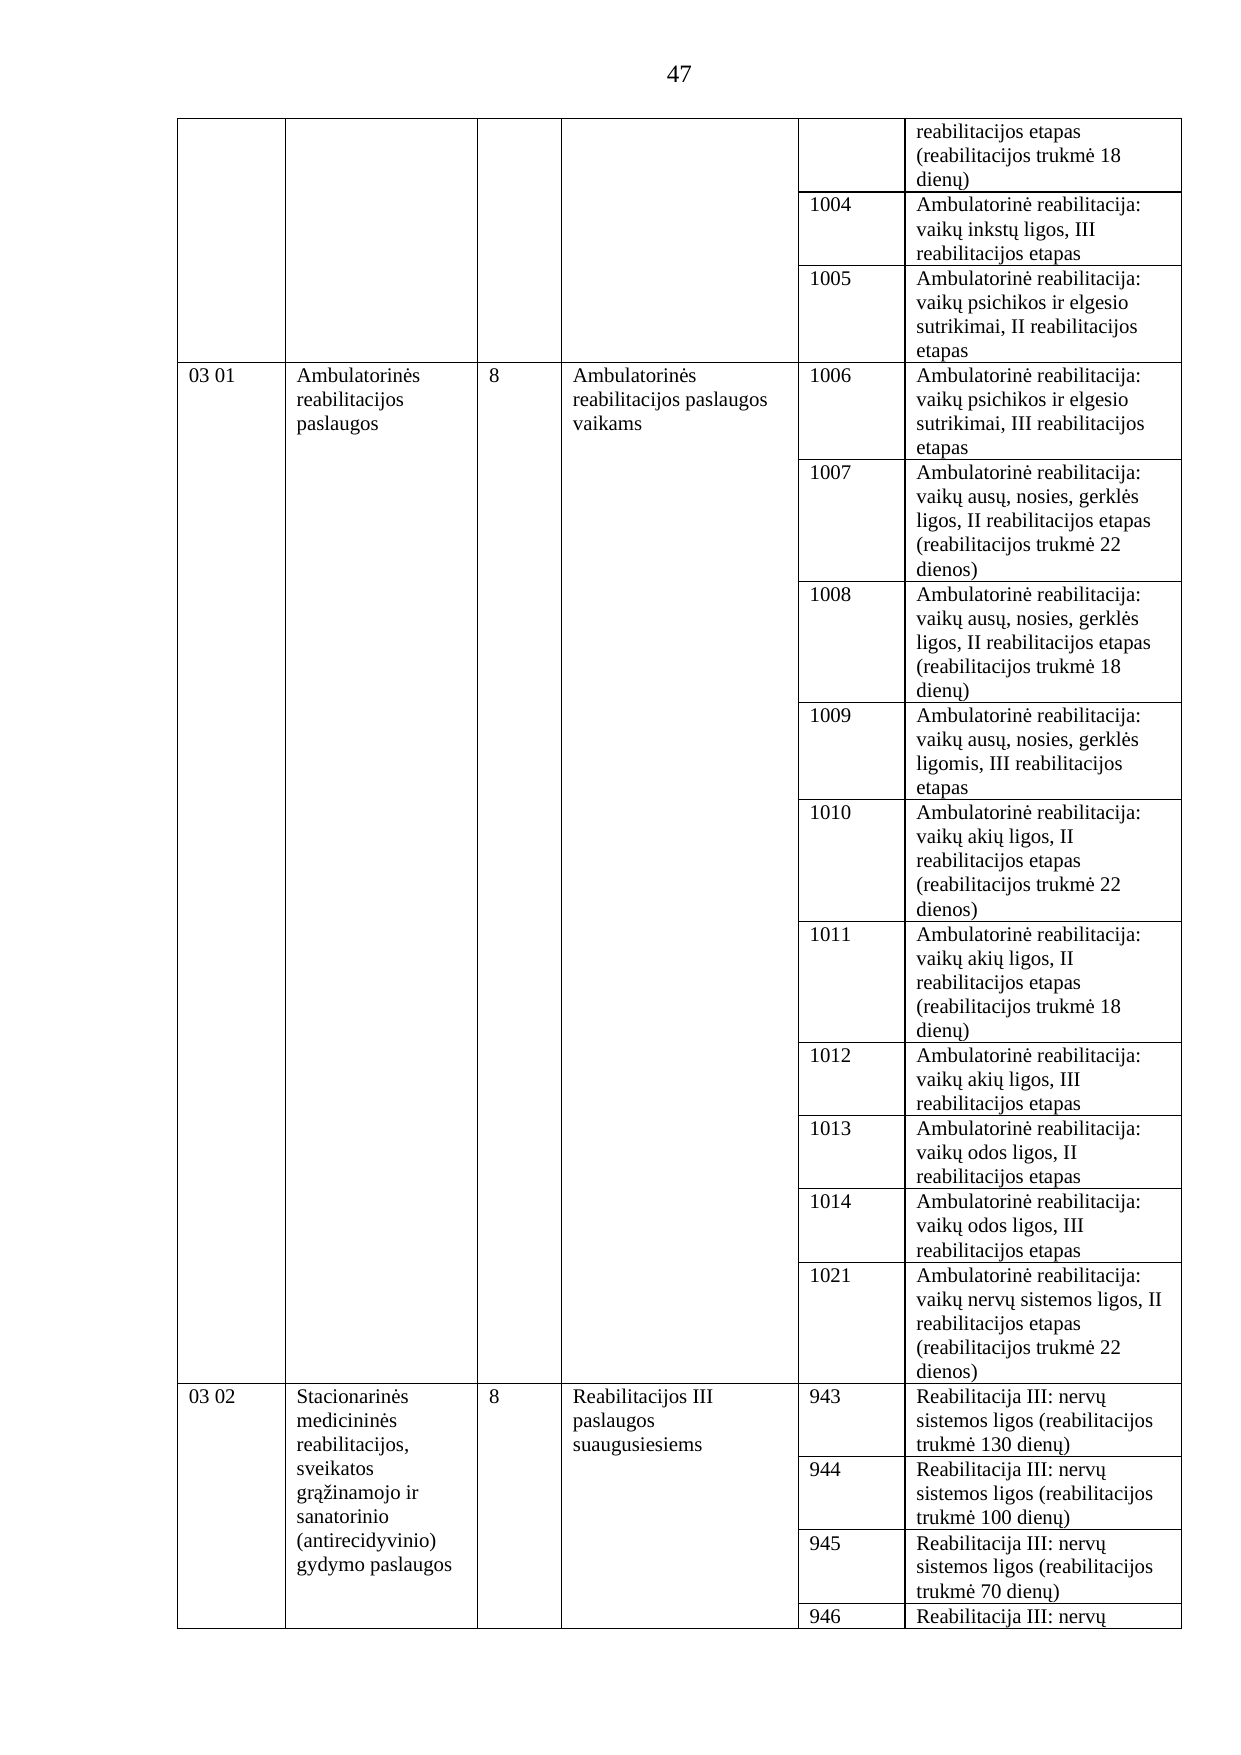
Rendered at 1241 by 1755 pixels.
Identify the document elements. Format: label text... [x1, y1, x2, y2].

table_cell 1012 [799, 1043, 904, 1115]
table_cell 03 01 [178, 363, 285, 1383]
table_cell 1014 [799, 1189, 904, 1262]
table_cell 945 [799, 1530, 904, 1603]
table_cell Ambulatorinė reabilitacija: vaikų ausų, nosies, gerklės ligos, II reabilitacijos etapas (reabilitacijos trukmė 22 dienos) [906, 460, 1181, 581]
table_cell [178, 119, 285, 362]
table_cell 1008 [799, 582, 904, 702]
table_cell 1021 [799, 1263, 904, 1383]
table_cell reabilitacijos etapas (reabilitacijos trukmė 18 dienų) [906, 119, 1181, 191]
table_cell Reabilitacija III: nervų sistemos ligos (reabilitacijos trukmė 100 dienų) [906, 1457, 1181, 1529]
table_cell Ambulatorinė reabilitacija: vaikų psichikos ir elgesio sutrikimai, III reabilitacijos etapas [906, 363, 1181, 459]
table_cell Reabilitacija III: nervų [906, 1604, 1181, 1628]
table_cell 1006 [799, 363, 904, 459]
table_cell Ambulatorinė reabilitacija: vaikų akių ligos, III reabilitacijos etapas [906, 1043, 1181, 1115]
table_cell Ambulatorinės reabilitacijos paslaugos [286, 363, 477, 1383]
table_cell Reabilitacija III: nervų sistemos ligos (reabilitacijos trukmė 130 dienų) [906, 1384, 1181, 1456]
table_cell Ambulatorinė reabilitacija: vaikų odos ligos, II reabilitacijos etapas [906, 1116, 1181, 1188]
table_cell 1004 [799, 193, 904, 264]
table_cell Ambulatorinė reabilitacija: vaikų akių ligos, II reabilitacijos etapas (reabilitacijos trukmė 22 dienos) [906, 800, 1181, 921]
table_cell Ambulatorinė reabilitacija: vaikų inkstų ligos, III reabilitacijos etapas [906, 193, 1181, 264]
table_cell 1011 [799, 922, 904, 1042]
table_cell [799, 119, 904, 191]
table_cell 946 [799, 1604, 904, 1628]
table_cell 1005 [799, 266, 904, 362]
table_cell 1010 [799, 800, 904, 921]
table_cell Ambulatorinė reabilitacija: vaikų nervų sistemos ligos, II reabilitacijos etapas (reabilitacijos trukmė 22 dienos) [906, 1263, 1181, 1383]
table_cell Reabilitacijos III paslaugos suaugusiesiems [562, 1384, 798, 1628]
table_cell Ambulatorinė reabilitacija: vaikų akių ligos, II reabilitacijos etapas (reabilitacijos trukmė 18 dienų) [906, 922, 1181, 1042]
table_cell 1013 [799, 1116, 904, 1188]
table_cell 03 02 [178, 1384, 285, 1628]
table_cell Ambulatorinė reabilitacija: vaikų psichikos ir elgesio sutrikimai, II reabilitacijos etapas [906, 266, 1181, 362]
table_cell [286, 119, 477, 362]
table_cell [562, 119, 798, 362]
table_cell [478, 119, 561, 362]
table_cell Ambulatorinės reabilitacijos paslaugos vaikams [562, 363, 798, 1383]
table_cell 8 [478, 1384, 561, 1628]
table_cell Stacionarinės medicininės reabilitacijos, sveikatos grąžinamojo ir sanatorinio (antirecidyvinio) gydymo paslaugos [286, 1384, 477, 1628]
table_cell 1007 [799, 460, 904, 581]
table_cell Ambulatorinė reabilitacija: vaikų ausų, nosies, gerklės ligos, II reabilitacijos etapas (reabilitacijos trukmė 18 dienų) [906, 582, 1181, 702]
table_cell Reabilitacija III: nervų sistemos ligos (reabilitacijos trukmė 70 dienų) [906, 1530, 1181, 1603]
table_cell 943 [799, 1384, 904, 1456]
table_cell 1009 [799, 703, 904, 799]
table_cell Ambulatorinė reabilitacija: vaikų ausų, nosies, gerklės ligomis, III reabilitacijos etapas [906, 703, 1181, 799]
table_cell 8 [478, 363, 561, 1383]
table_cell Ambulatorinė reabilitacija: vaikų odos ligos, III reabilitacijos etapas [906, 1189, 1181, 1262]
table_cell 944 [799, 1457, 904, 1529]
